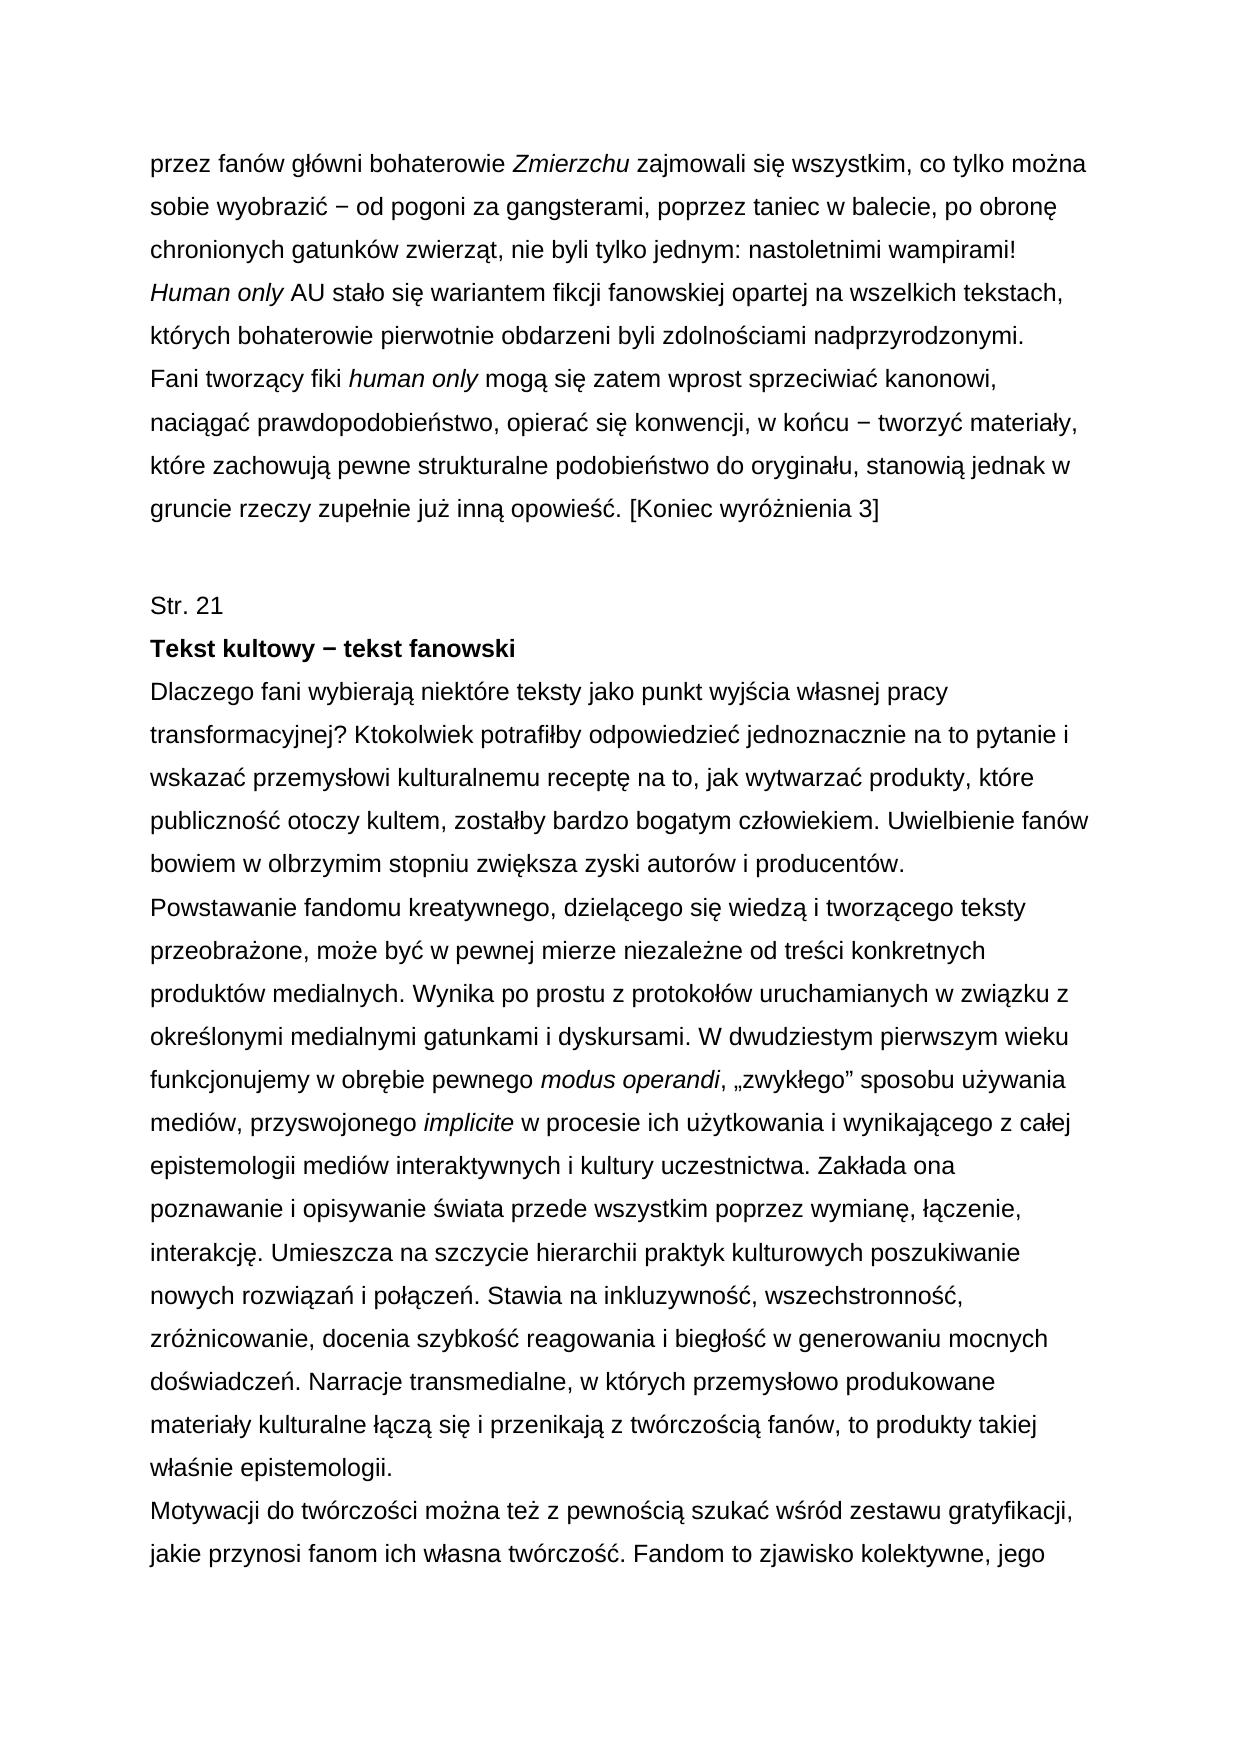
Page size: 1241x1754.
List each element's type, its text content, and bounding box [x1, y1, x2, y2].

text Powstawanie fandomu kreatywnego, dzielącego się wiedzą i tworzącego teksty przeobrażone, może być w pewnej mierze niezależne od treści konkretnych produktów medialnych. Wynika po prostu z protokołów uruchamianych w związku z określonymi medialnymi gatunkami i dyskursami. W dwudziestym pierwszym wieku funkcjonujemy w obrębie pewnego modus operandi, „zwykłego” sposobu używania mediów, przyswojonego implicite w procesie ich użytkowania i wynikającego z całej epistemologii mediów interaktywnych i kultury uczestnictwa. Zakłada ona poznawanie i opisywanie świata przede wszystkim poprzez wymianę, łączenie, interakcję. Umieszcza na szczycie hierarchii praktyk kulturowych poszukiwanie nowych rozwiązań i połączeń. Stawia na inkluzywność, wszechstronność, zróżnicowanie, docenia szybkość reagowania i biegłość w generowaniu mocnych doświadczeń. Narracje transmedialne, w których przemysłowo produkowane materiały kulturalne łączą się i przenikają z twórczością fanów, to produkty takiej właśnie epistemologii. [150, 892, 1090, 1482]
text Motywacji do twórczości można też z pewnością szukać wśród zestawu gratyfikacji, jakie przynosi fanom ich własna twórczość. Fandom to zjawisko kolektywne, jego [150, 1496, 1090, 1568]
text Dlaczego fani wybierają niektóre teksty jako punkt wyjścia własnej pracy transformacyjnej? Ktokolwiek potrafiłby odpowiedzieć jednoznacznie na to pytanie i wskazać przemysłowi kulturalnemu receptę na to, jak wytwarzać produkty, które publiczność otoczy kultem, zostałby bardzo bogatym człowiekiem. Uwielbienie fanów bowiem w olbrzymim stopniu zwiększa zyski autorów i producentów. [150, 677, 1090, 878]
text Fani tworzący fiki human only mogą się zatem wprost sprzeciwiać kanonowi, naciągać prawdopodobieństwo, opierać się konwencji, w końcu − tworzyć materiały, które zachowują pewne strukturalne podobieństwo do oryginału, stanowią jednak w gruncie rzeczy zupełnie już inną opowieść. [Koniec wyróżnienia 3] [150, 364, 1090, 574]
subtitle Tekst kultowy − tekst fanowski [150, 634, 1090, 662]
text przez fanów główni bohaterowie Zmierzchu zajmowali się wszystkim, co tylko można sobie wyobrazić − od pogoni za gangsterami, poprzez taniec w balecie, po obronę chronionych gatunków zwierząt, nie byli tylko jednym: nastoletnimi wampirami! Human only AU stało się wariantem fikcji fanowskiej opartej na wszelkich tekstach, których bohaterowie pierwotnie obdarzeni byli zdolnościami nadprzyrodzonymi. [150, 149, 1090, 350]
text Str. 21 [150, 591, 1090, 619]
